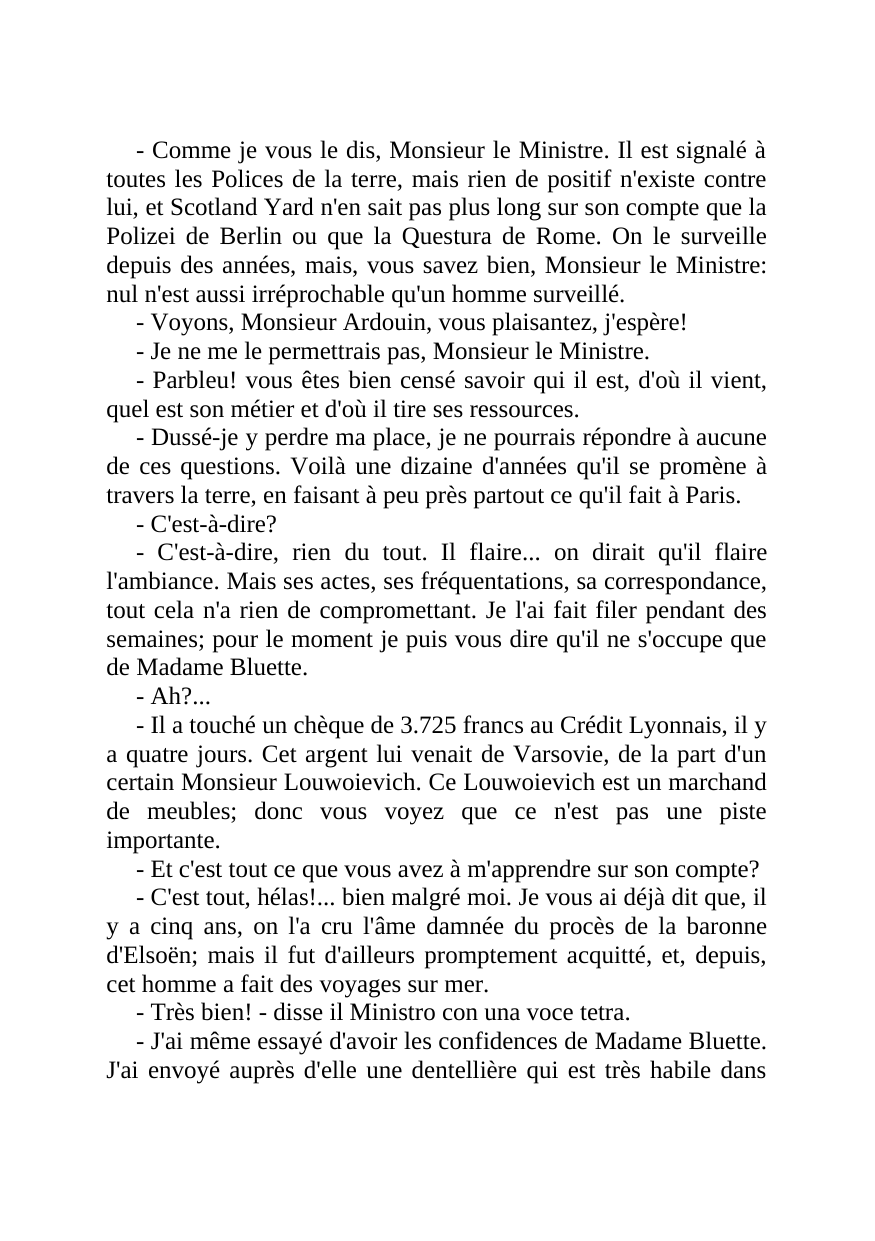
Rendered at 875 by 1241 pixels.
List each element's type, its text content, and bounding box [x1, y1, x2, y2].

text - C'est-à-dire? [106, 509, 768, 537]
text - J'ai même essayé d'avoir les confidences de Madame Bluette. J'ai envoyé auprès d'elle une dentellière qui est très habile dans [106, 1026, 768, 1084]
text - Voyons, Monsieur Ardouin, vous plaisantez, j'espère! [106, 307, 768, 336]
text - C'est-à-dire, rien du tout. Il flaire... on dirait qu'il flaire l'ambiance. Mais ses actes, ses fréquentations, sa correspondance, tout cela n'a rien de compromettant. Je l'ai fait filer pendant des semaines; pour le moment je puis vous dire qu'il ne s'occupe que de Madame Bluette. [106, 537, 768, 681]
text - Comme je vous le dis, Monsieur le Ministre. Il est signalé à toutes les Polices de la terre, mais rien de positif n'existe contre lui, et Scotland Yard n'en sait pas plus long sur son compte que la Polizei de Berlin ou que la Questura de Rome. On le surveille depuis des années, mais, vous savez bien, Monsieur le Ministre: nul n'est aussi irréprochable qu'un homme surveillé. [106, 135, 768, 307]
text - Il a touché un chèque de 3.725 francs au Crédit Lyonnais, il y a quatre jours. Cet argent lui venait de Varsovie, de la part d'un certain Monsieur Louwoievich. Ce Louwoievich est un marchand de meubles; donc vous voyez que ce n'est pas une piste importante. [106, 710, 768, 854]
text - Très bien! - disse il Ministro con una voce tetra. [106, 997, 768, 1026]
text - C'est tout, hélas!... bien malgré moi. Je vous ai déjà dit que, il y a cinq ans, on l'a cru l'âme damnée du procès de la baronne d'Elsoën; mais il fut d'ailleurs promptement acquitté, et, depuis, cet homme a fait des voyages sur mer. [106, 882, 768, 997]
text - Je ne me le permettrais pas, Monsieur le Ministre. [106, 336, 768, 365]
text - Et c'est tout ce que vous avez à m'apprendre sur son compte? [106, 854, 768, 882]
text - Parbleu! vous êtes bien censé savoir qui il est, d'où il vient, quel est son métier et d'où il tire ses ressources. [106, 365, 768, 422]
text - Ah?... [106, 681, 768, 710]
text - Dussé-je y perdre ma place, je ne pourrais répondre à aucune de ces questions. Voilà une dizaine d'années qu'il se promène à travers la terre, en faisant à peu près partout ce qu'il fait à Paris. [106, 422, 768, 509]
